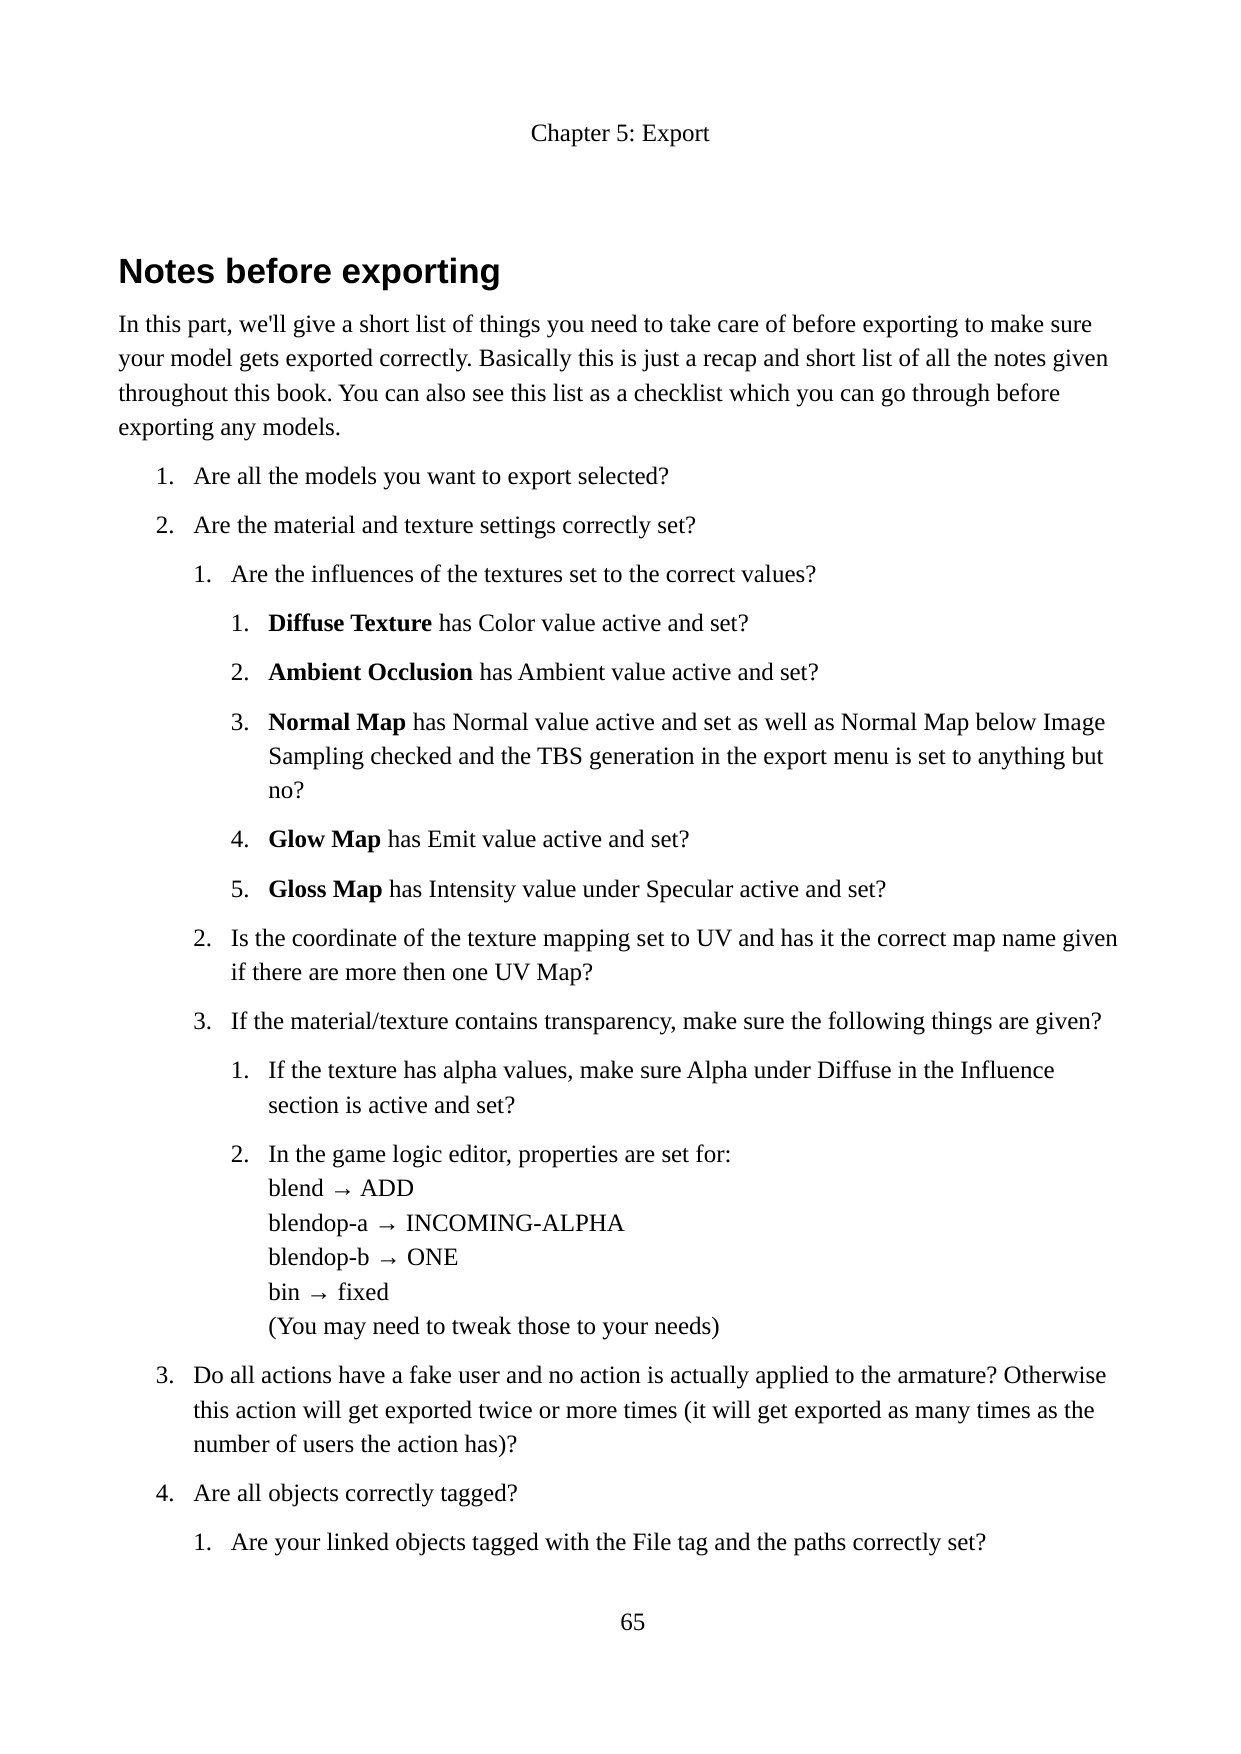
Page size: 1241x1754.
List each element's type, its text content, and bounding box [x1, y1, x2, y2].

list Do all actions have a fake user and no action is actually applied to the armature? Otherwise this action will get exported twice or more times (it will get exported as many times as the number of users the action has)? [156, 1360, 1122, 1458]
text In this part, we'll give a short list of things you need to take care of before exporting to make sure your model gets exported correctly. Basically this is just a recap and short list of all the notes given throughout this book. You can also see this list as a checklist which you can go through before exporting any models. [118, 309, 1122, 441]
subtitle Notes before exporting [118, 250, 1122, 290]
list Are all objects correctly tagged? [156, 1478, 1122, 1507]
list Are the influences of the textures set to the correct values? [193, 559, 1122, 588]
list If the material/texture contains transparency, make sure the following things are given? [193, 1006, 1122, 1035]
list Are your linked objects tagged with the File tag and the paths correctly set? [193, 1527, 1122, 1556]
list Glow Map has Emit value active and set? [231, 824, 1122, 853]
list Ambient Occlusion has Ambient value active and set? [231, 657, 1122, 686]
list In the game logic editor, properties are set for: blend → ADD blendop-a → INCOMING-ALPHA blendop-b → ONE bin → fixed (You may need to tweak those to your needs) [231, 1139, 1122, 1340]
list Are all the models you want to export selected? [156, 461, 1122, 490]
list Normal Map has Normal value active and set as well as Normal Map below Image Sampling checked and the TBS generation in the export menu is set to anything but no? [231, 707, 1122, 804]
list Are the material and texture settings correctly set? [156, 510, 1122, 539]
list Diffuse Texture has Color value active and set? [231, 608, 1122, 637]
list Is the coordinate of the texture mapping set to UV and has it the correct map name given if there are more then one UV Map? [193, 923, 1122, 986]
list Gloss Map has Intensity value under Specular active and set? [231, 874, 1122, 902]
list If the texture has alpha values, make sure Alpha under Diffuse in the Influence section is active and set? [231, 1055, 1122, 1118]
